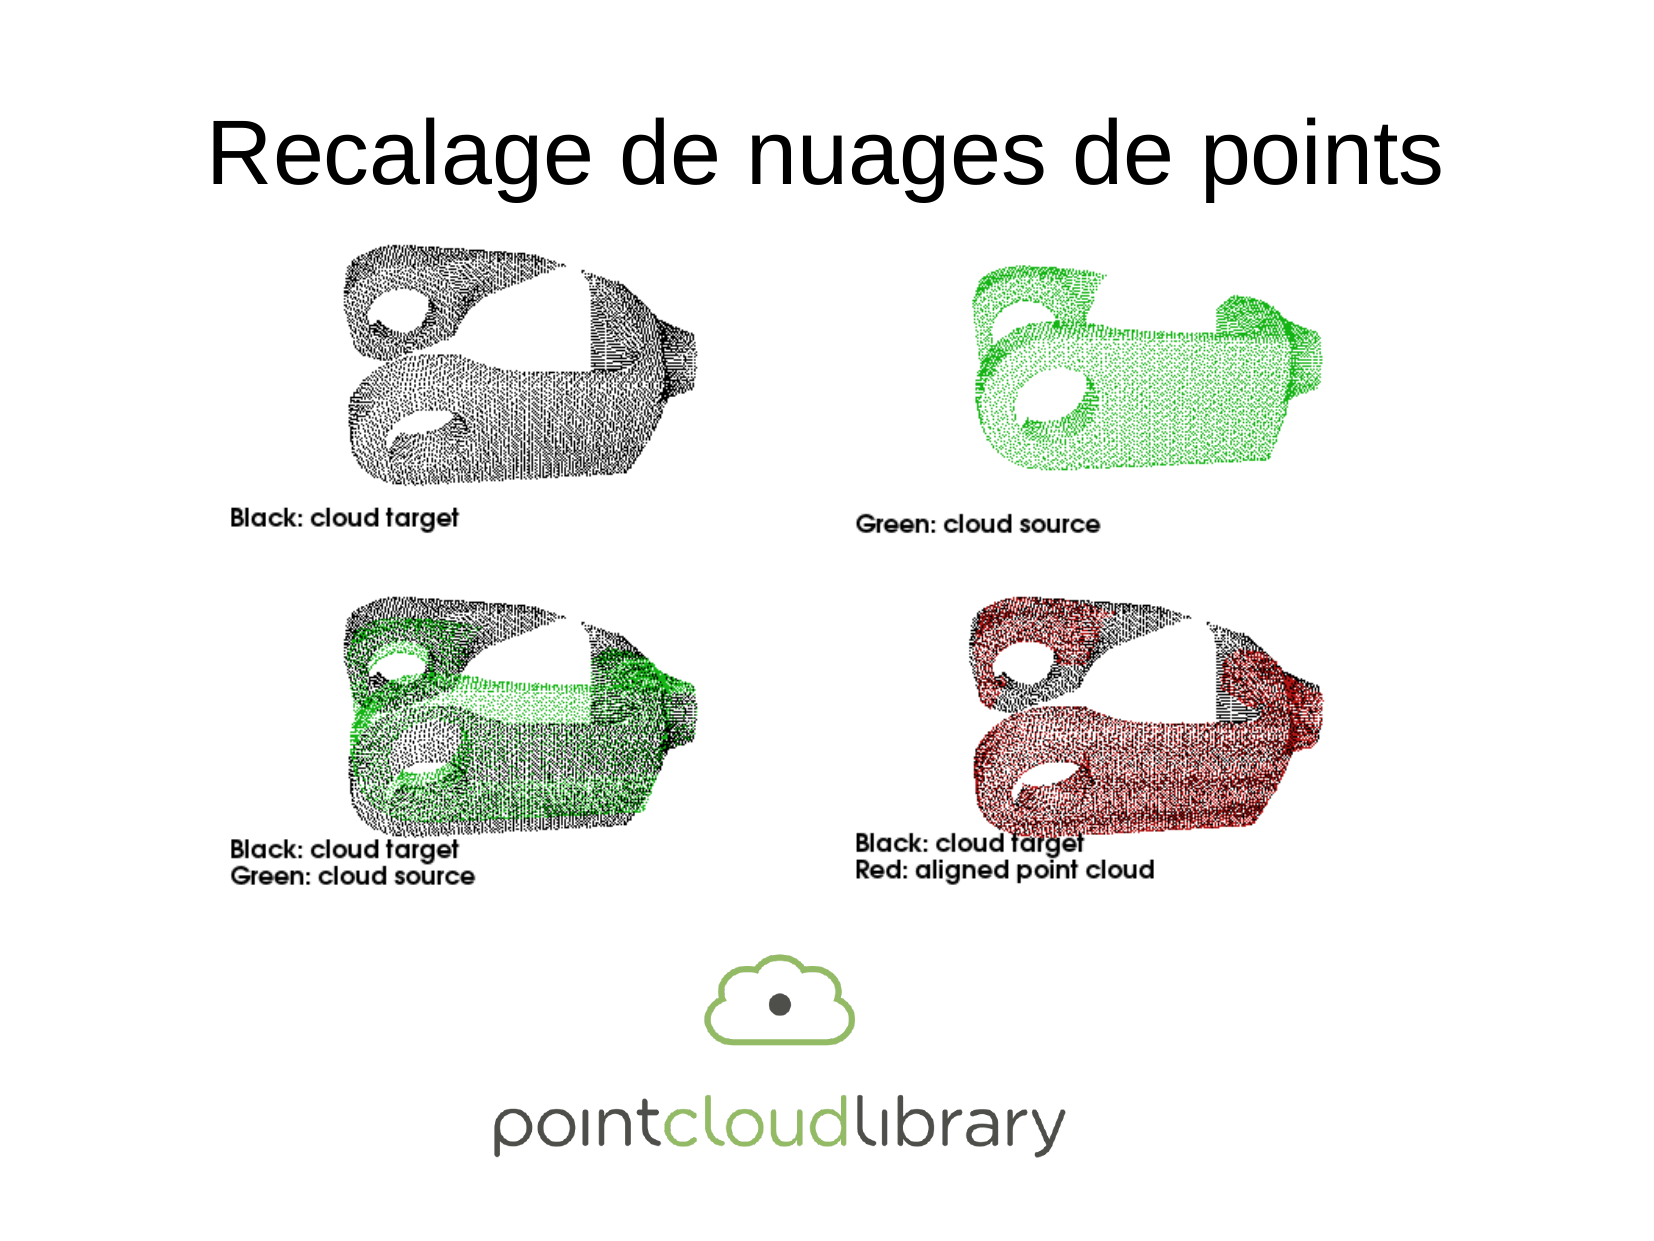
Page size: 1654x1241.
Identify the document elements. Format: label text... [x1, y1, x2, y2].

picture [484, 944, 1075, 1168]
title Recalage de nuages de points [82, 49, 1571, 257]
picture [216, 214, 1465, 910]
